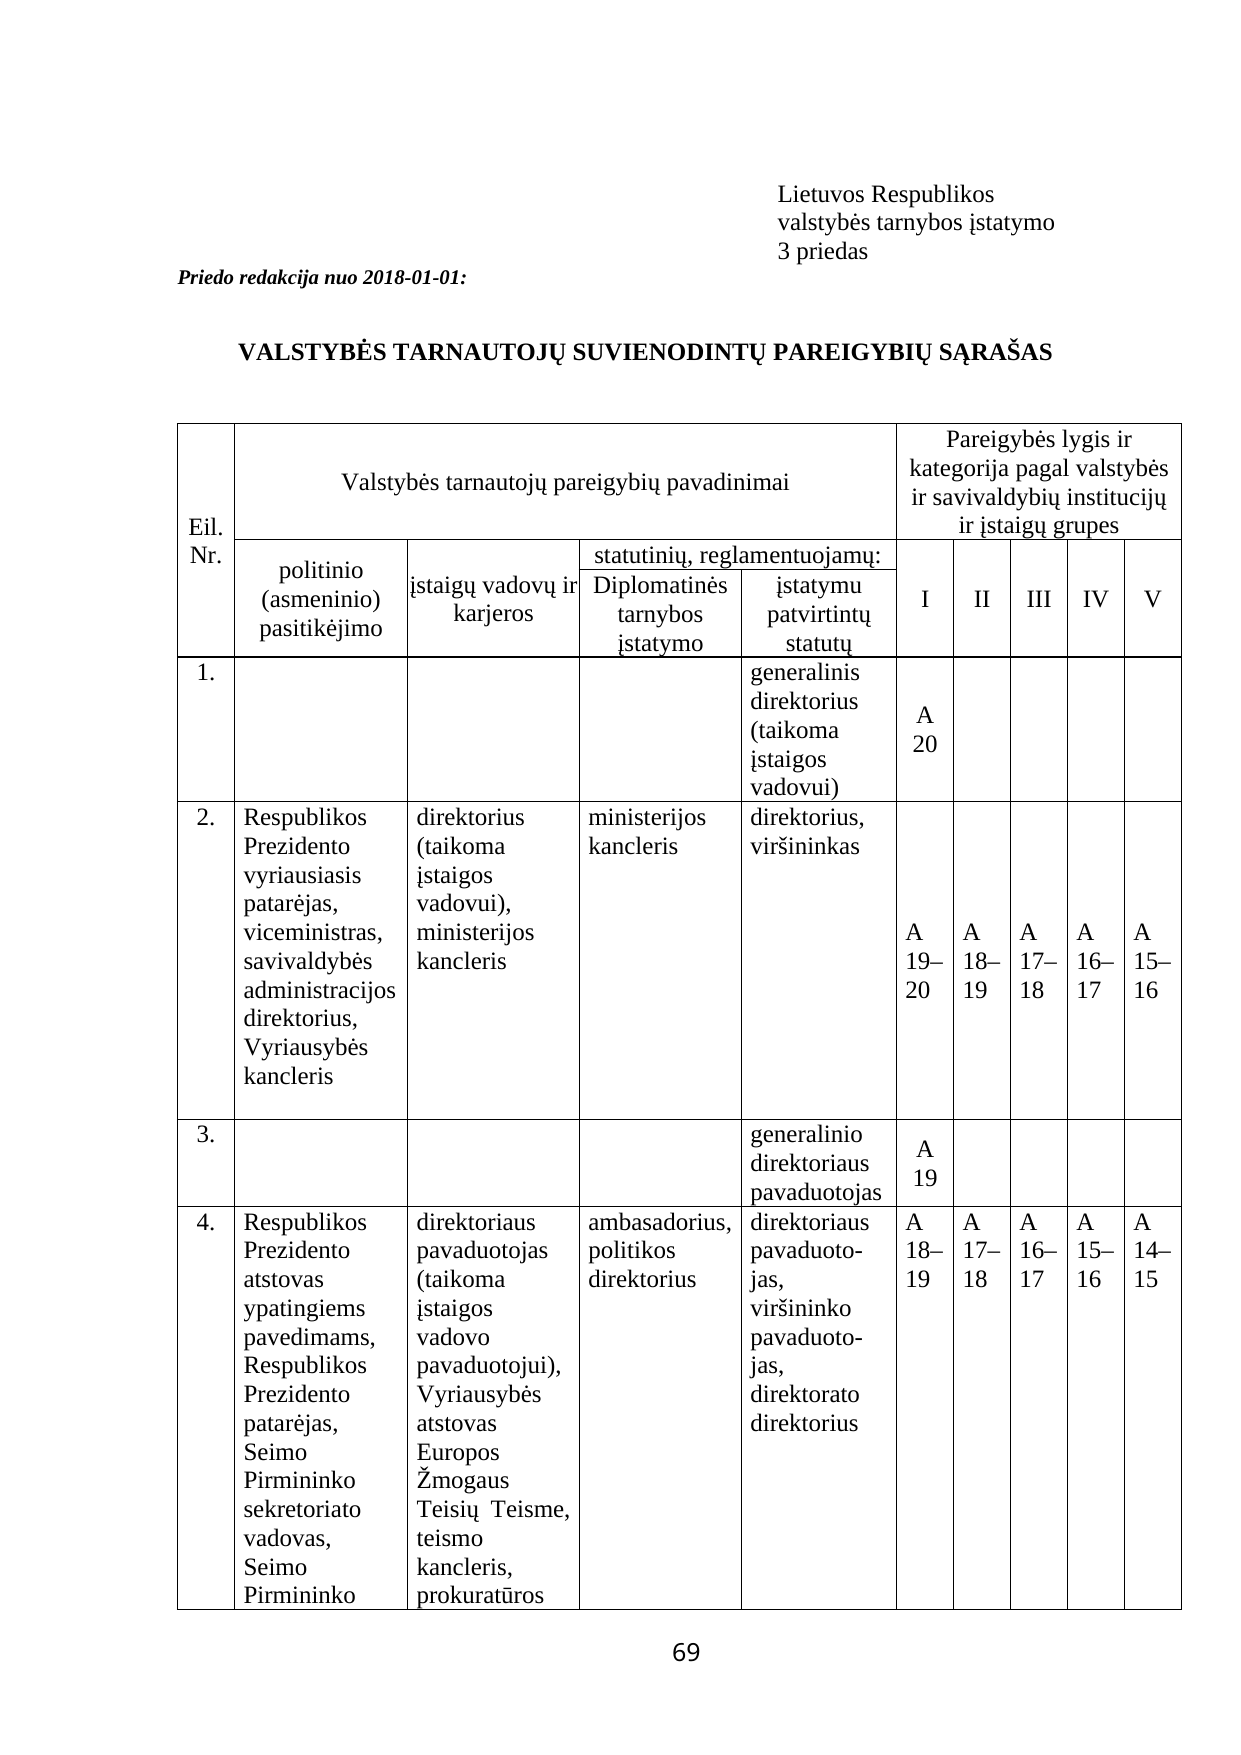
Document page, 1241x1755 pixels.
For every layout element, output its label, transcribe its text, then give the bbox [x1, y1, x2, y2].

table_cell [1011, 1120, 1067, 1206]
table_cell direktorius, viršininkas [742, 802, 896, 1118]
table_header Eil. Nr. [178, 424, 234, 656]
table_cell 2. [178, 802, 234, 1118]
table_cell [1011, 658, 1067, 801]
table_cell A 16–17 [1068, 802, 1124, 1118]
table_cell IV [1068, 540, 1124, 656]
table_cell [1125, 658, 1181, 801]
table_cell [954, 1120, 1010, 1206]
table_cell politinio (asmeninio) pasitikėjimo [235, 540, 407, 656]
table_cell generalinio direktoriaus pavaduotojas [742, 1120, 896, 1206]
table_cell [235, 658, 407, 801]
table_cell III [1011, 540, 1067, 656]
table_cell A 15–16 [1068, 1207, 1124, 1609]
table_cell 3. [178, 1120, 234, 1206]
table_cell [1068, 658, 1124, 801]
table_cell Respublikos Prezidento atstovas ypatingiems pavedimams, Respublikos Prezidento patarėjas, Seimo Pirmininko sekretoriato vadovas, Seimo Pirmininko [235, 1207, 407, 1609]
table_cell direktorius (taikoma įstaigos vadovui), ministerijos kancleris [408, 802, 579, 1118]
table_cell [580, 658, 741, 801]
table_cell A 16–17 [1011, 1207, 1067, 1609]
table_cell 4. [178, 1207, 234, 1609]
table_cell [408, 658, 579, 801]
table_cell I [897, 540, 953, 656]
table_cell įstatymu patvirtintų statutų [742, 570, 896, 656]
table_cell A 19–20 [897, 802, 953, 1118]
text Lietuvos Respublikos [177, 179, 1120, 207]
table_cell [1125, 1120, 1181, 1206]
table_cell A 19 [897, 1120, 953, 1206]
table_cell [1068, 1120, 1124, 1206]
table_header Pareigybės lygis ir kategorija pagal valstybės ir savivaldybių institucijų ir įstaigų grupes [897, 424, 1181, 539]
text valstybės tarnybos įstatymo [177, 207, 1120, 236]
table_cell įstaigų vadovų ir karjeros [408, 540, 579, 656]
table_cell [408, 1120, 579, 1206]
table_cell A 18–19 [897, 1207, 953, 1609]
table_cell Respublikos Prezidento vyriausiasis patarėjas, viceministras, savivaldybės administracijos direktorius, Vyriausybės kancleris [235, 802, 407, 1118]
table_cell A 18–19 [954, 802, 1010, 1118]
table_cell statutinių, reglamentuojamų: [580, 540, 896, 569]
text 3 priedas [177, 236, 1120, 265]
table_header Valstybės tarnautojų pareigybių pavadinimai [235, 424, 896, 539]
table_cell 1. [178, 658, 234, 801]
table_cell A 17–18 [954, 1207, 1010, 1609]
table_cell Diplomatinės tarnybos įstatymo [580, 570, 741, 656]
table_cell direktoriaus pavaduoto-jas, viršininko pavaduoto-jas, direktorato direktorius [742, 1207, 896, 1609]
table_cell A 15–16 [1125, 802, 1181, 1118]
text Priedo redakcija nuo 2018-01-01: [177, 265, 1120, 289]
table_cell ambasadorius, politikos direktorius [580, 1207, 741, 1609]
table_cell A 17–18 [1011, 802, 1067, 1118]
table_cell [235, 1120, 407, 1206]
text VALSTYBĖS TARNAUTOJŲ SUVIENODINTŲ PAREIGYBIŲ SĄRAŠAS [177, 337, 1120, 366]
table_cell A 14–15 [1125, 1207, 1181, 1609]
table_cell A 20 [897, 658, 953, 801]
table_cell [954, 658, 1010, 801]
table_cell ministerijos kancleris [580, 802, 741, 1118]
table_cell V [1125, 540, 1181, 656]
table_cell direktoriaus pavaduotojas (taikoma įstaigos vadovo pavaduotojui), Vyriausybės atstovas Europos Žmogaus Teisių Teisme, teismo kancleris, prokuratūros [408, 1207, 579, 1609]
table_cell II [954, 540, 1010, 656]
table_cell generalinis direktorius (taikoma įstaigos vadovui) [742, 658, 896, 801]
table_cell [580, 1120, 741, 1206]
